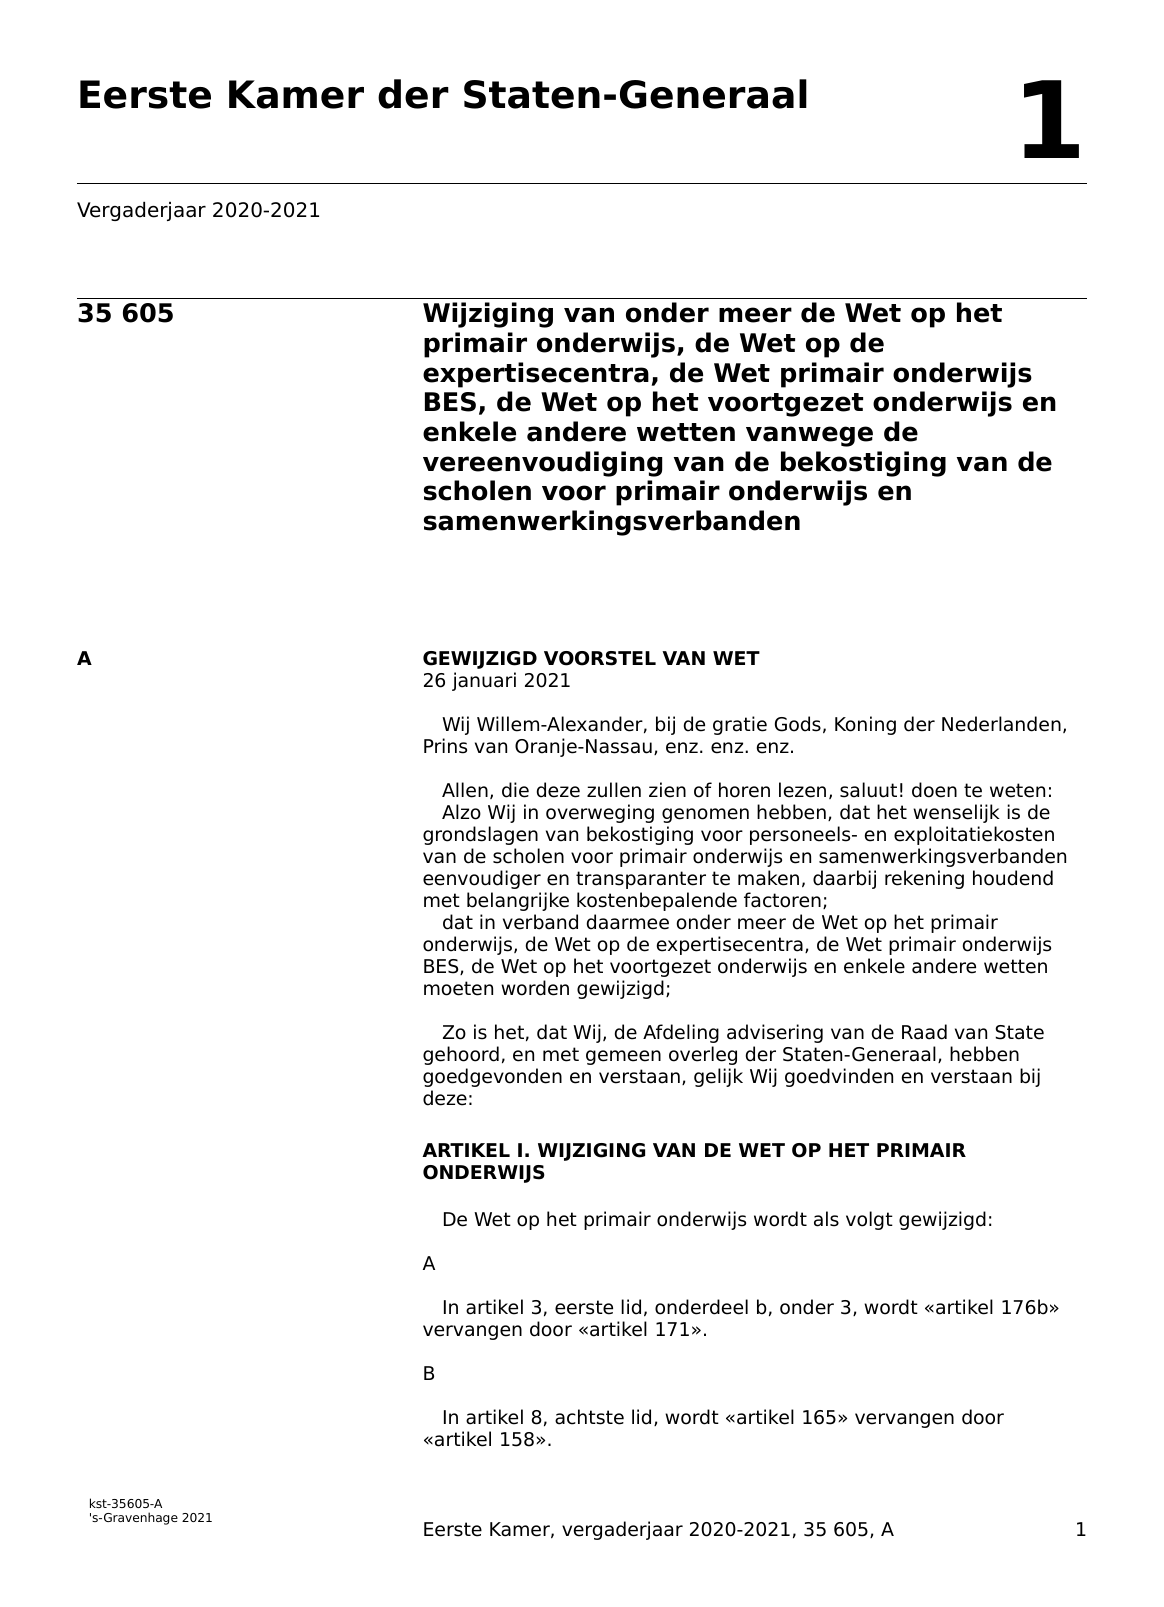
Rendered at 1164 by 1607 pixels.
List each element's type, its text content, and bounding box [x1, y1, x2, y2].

table_cell Vergaderjaar 2020-2021 [77, 184, 1087, 298]
text dat in verband daarmee onder meer de Wet op het primair onderwijs, de Wet op de expertisecentra, de Wet primair onderwijs BES, de Wet op het voortgezet onderwijs en enkele andere wetten moeten worden gewijzigd; [422, 912, 1087, 999]
table_header 1 [886, 59, 1087, 183]
subtitle A GEWIJZIGD VOORSTEL VAN WET [77, 647, 1087, 669]
text Allen, die deze zullen zien of horen lezen, saluut! doen te weten: [422, 780, 1087, 802]
text In artikel 3, eerste lid, onderdeel b, onder 3, wordt «artikel 176b» vervangen door «artikel 171». [422, 1297, 1087, 1341]
text Alzo Wij in overweging genomen hebben, dat het wenselijk is de grondslagen van bekostiging voor personeels- en exploitatiekosten van de scholen voor primair onderwijs en samenwerkingsverbanden eenvoudiger en transparanter te maken, daarbij rekening houdend met belangrijke kostenbepalende factoren; [422, 802, 1087, 912]
text De Wet op het primair onderwijs wordt als volgt gewijzigd: [422, 1209, 1087, 1231]
text In artikel 8, achtste lid, wordt «artikel 165» vervangen door «artikel 158». [422, 1407, 1087, 1451]
text B [422, 1363, 1087, 1385]
subtitle 35 605 Wijziging van onder meer de Wet op het primair onderwijs, de Wet op de expertisecentra, de Wet primair onderwijs BES, de Wet op het voortgezet onderwijs en enkele andere wetten vanwege de vereenvoudiging van de bekostiging van de scholen voor primair onderwijs en samenwerkingsverbanden [77, 299, 1087, 536]
text Wij Willem-Alexander, bij de gratie Gods, Koning der Nederlanden, Prins van Oranje-Nassau, enz. enz. enz. [422, 714, 1087, 758]
text A [422, 1253, 1087, 1275]
subtitle ARTIKEL I. WIJZIGING VAN DE WET OP HET PRIMAIR ONDERWIJS [422, 1140, 1087, 1184]
text 26 januari 2021 [422, 669, 1087, 691]
text kst-35605-A [88, 1497, 323, 1511]
table_header Eerste Kamer der Staten-Generaal [77, 59, 886, 183]
text Zo is het, dat Wij, de Afdeling advisering van de Raad van State gehoord, en met gemeen overleg der Staten-Generaal, hebben goedgevonden en verstaan, gelijk Wij goedvinden en verstaan bij deze: [422, 1022, 1087, 1110]
text 's-Gravenhage 2021 [88, 1511, 323, 1525]
